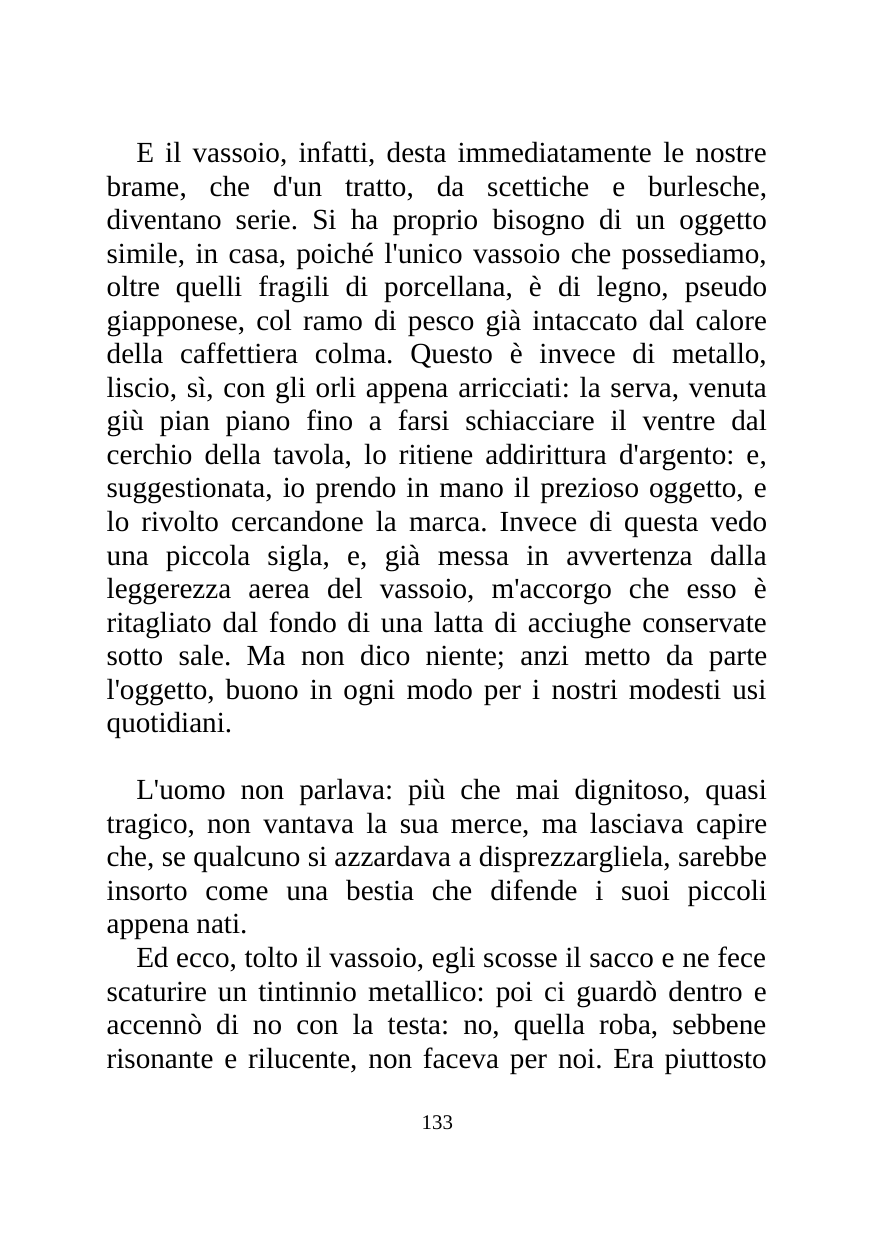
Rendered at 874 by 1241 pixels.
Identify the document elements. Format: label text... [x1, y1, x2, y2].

text E il vassoio, infatti, desta immediatamente le nostre brame, che d'un tratto, da scettiche e burlesche, diventano serie. Si ha proprio bisogno di un oggetto simile, in casa, poiché l'unico vassoio che possediamo, oltre quelli fragili di porcellana, è di legno, pseudo giapponese, col ramo di pesco già intaccato dal calore della caffettiera colma. Questo è invece di metallo, liscio, sì, con gli orli appena arricciati: la serva, venuta giù pian piano fino a farsi schiacciare il ventre dal cerchio della tavola, lo ritiene addirittura d'argento: e, suggestionata, io prendo in mano il prezioso oggetto, e lo rivolto cercandone la marca. Invece di questa vedo una piccola sigla, e, già messa in avvertenza dalla leggerezza aerea del vassoio, m'accorgo che esso è ritagliato dal fondo di una latta di acciughe conservate sotto sale. Ma non dico niente; anzi metto da parte l'oggetto, buono in ogni modo per i nostri modesti usi quotidiani. [106, 135, 768, 739]
text Ed ecco, tolto il vassoio, egli scosse il sacco e ne fece scaturire un tintinnio metallico: poi ci guardò dentro e accennò di no con la testa: no, quella roba, sebbene risonante e rilucente, non faceva per noi. Era piuttosto [106, 940, 768, 1074]
text L'uomo non parlava: più che mai dignitoso, quasi tragico, non vantava la sua merce, ma lasciava capire che, se qualcuno si azzardava a disprezzargliela, sarebbe insorto come una bestia che difende i suoi piccoli appena nati. [106, 772, 768, 940]
